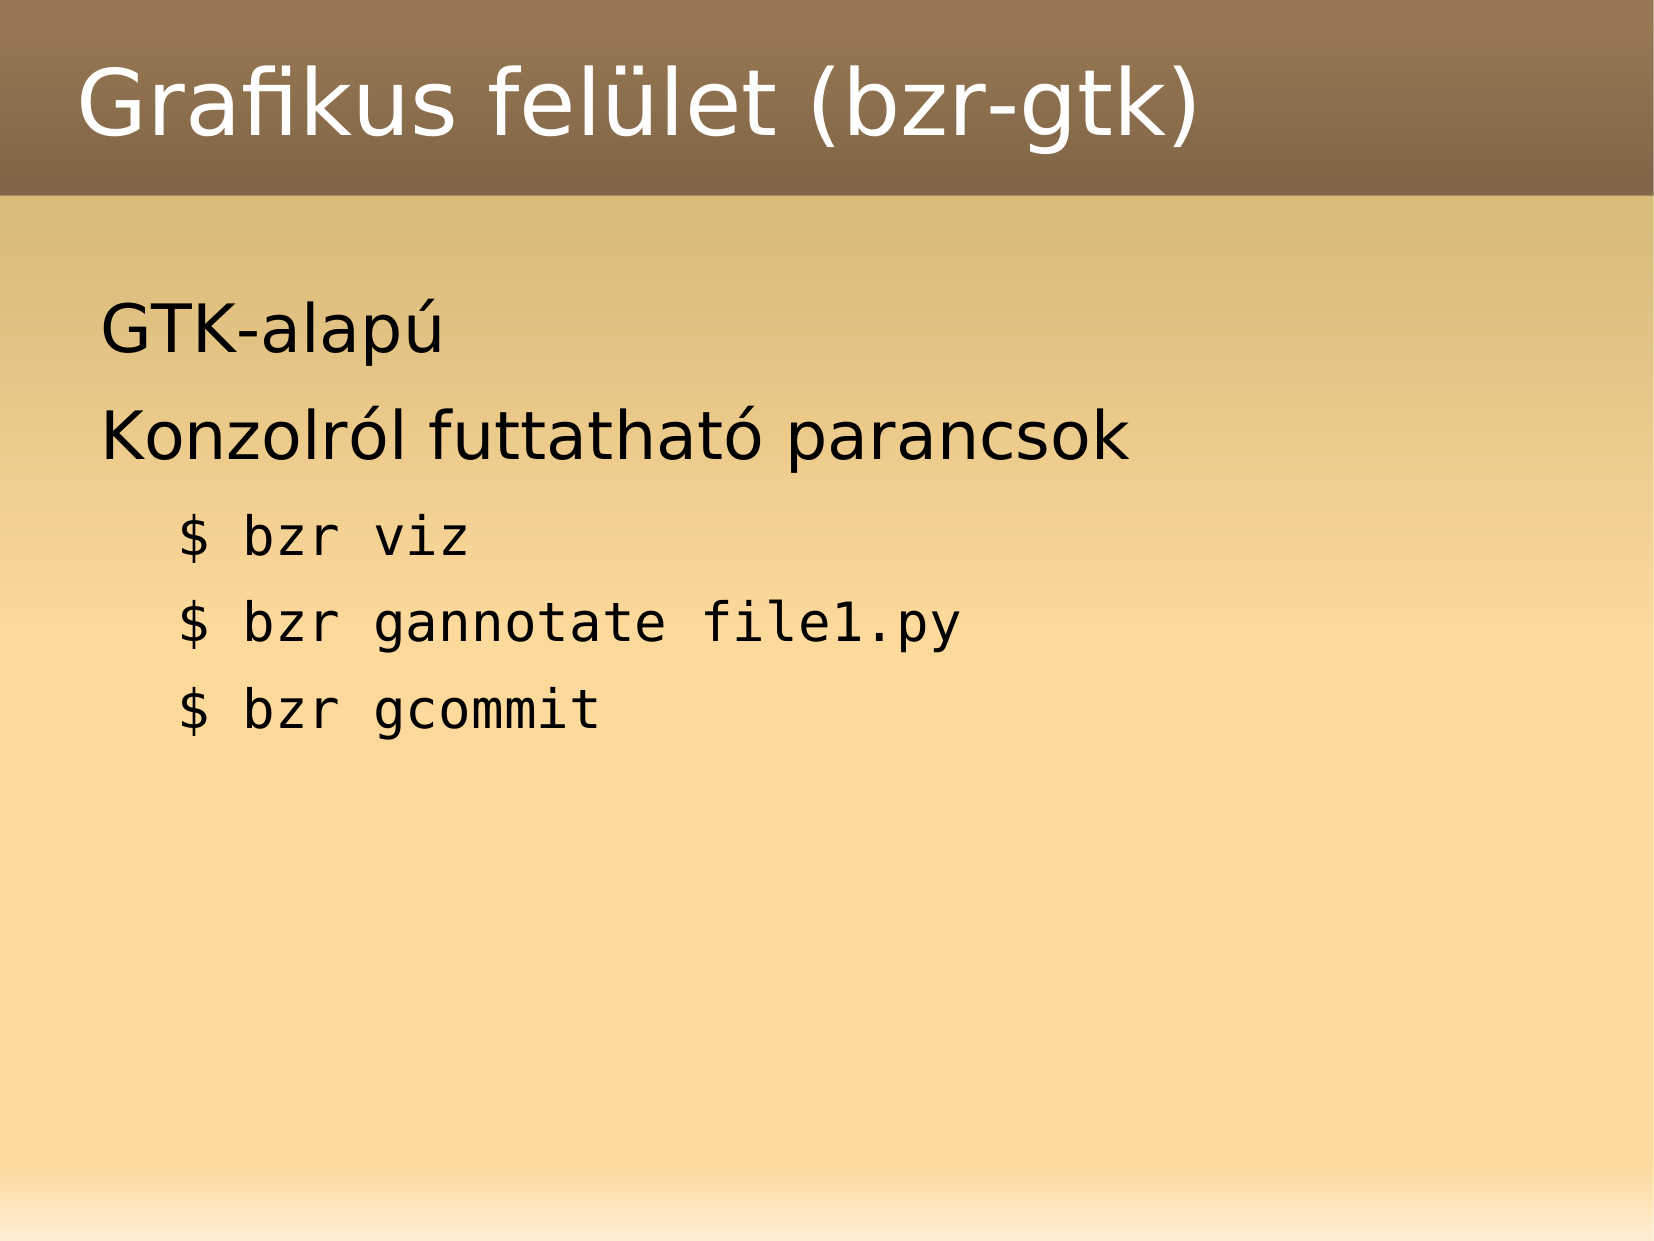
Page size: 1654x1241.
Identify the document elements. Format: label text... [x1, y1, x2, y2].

title Grafikus felület (bzr-gtk) [76, 7, 1565, 200]
picture [0, 0, 1654, 1241]
list GTK-alapú Konzolról futtatható parancsok $ bzr viz $ bzr gannotate file1.py $ bzr gcommit [82, 290, 1571, 1094]
